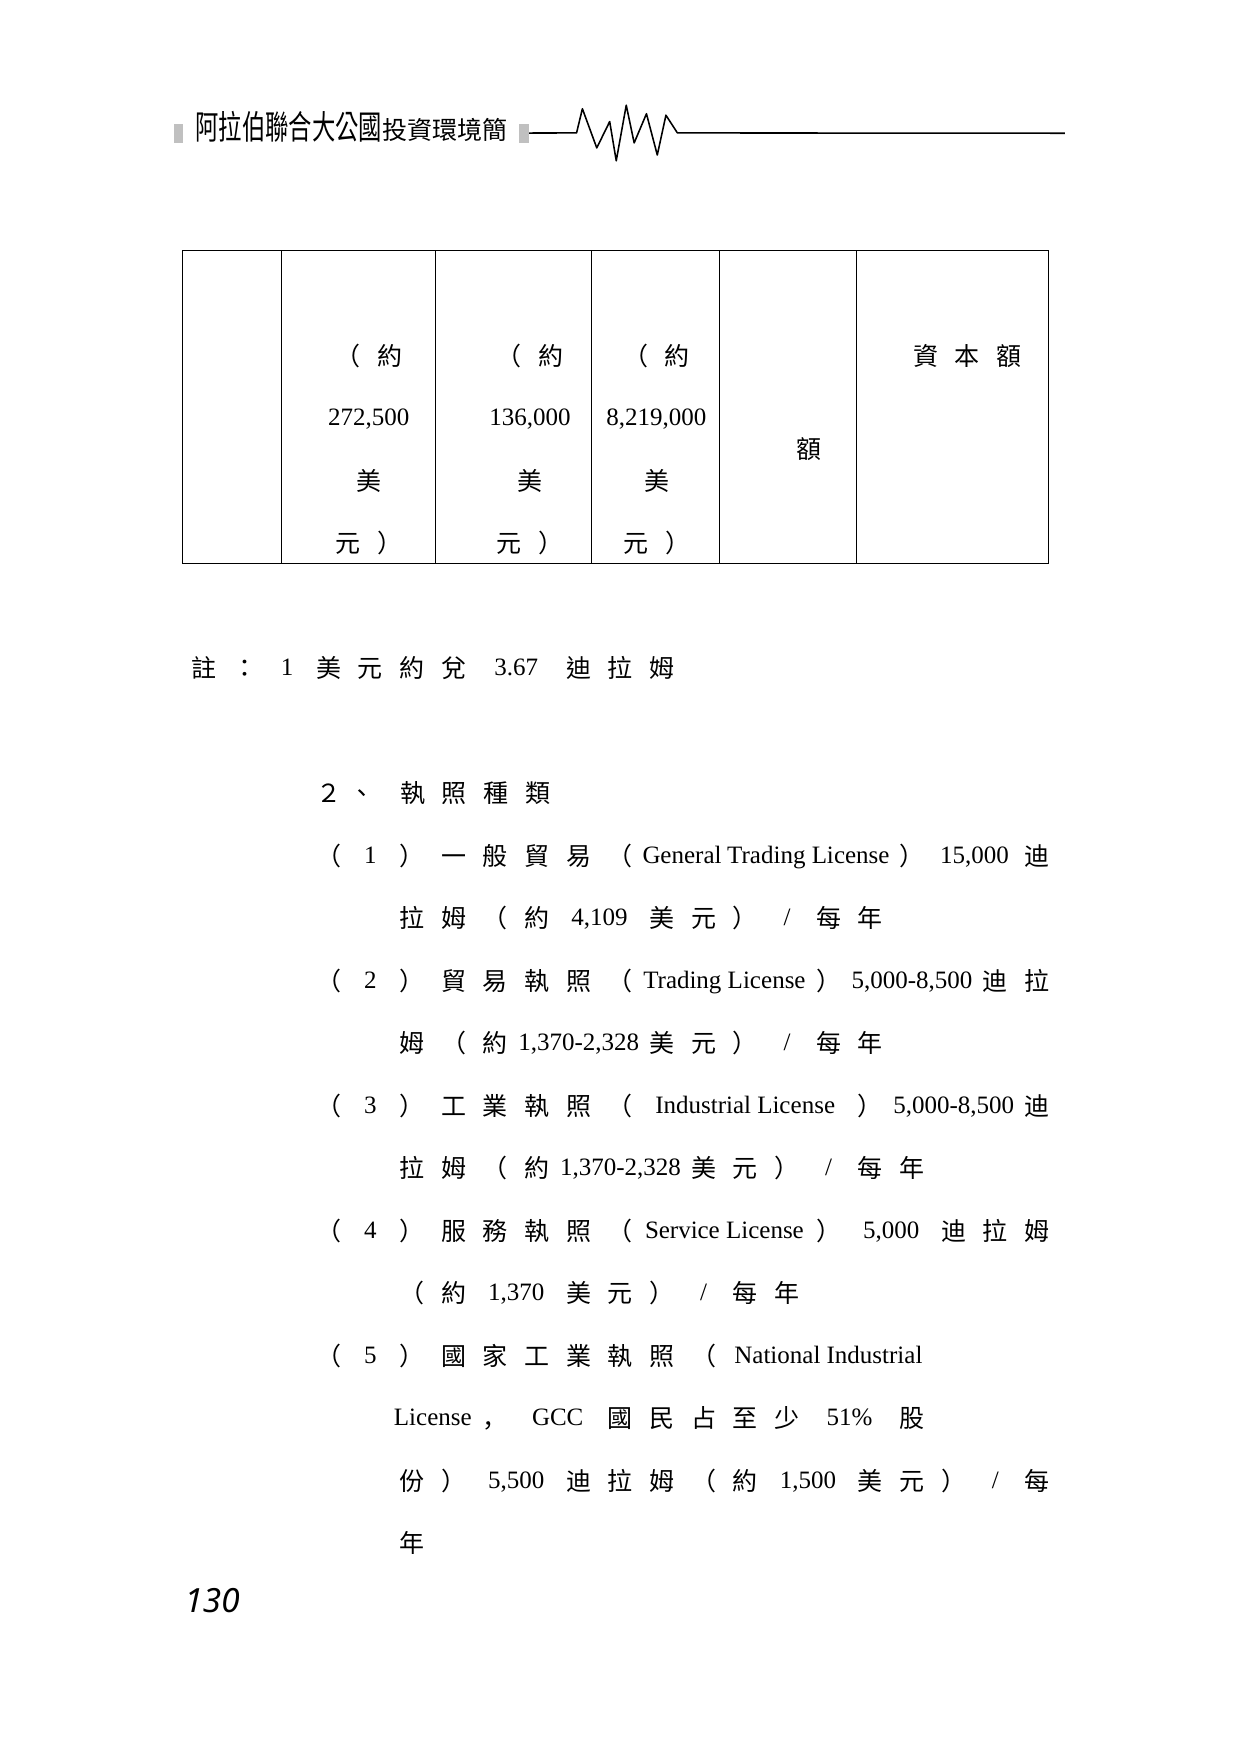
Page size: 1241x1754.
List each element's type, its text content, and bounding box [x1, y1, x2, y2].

table_cell 額 [720, 251, 856, 563]
table_cell （約8,219,000 美元） [592, 251, 719, 563]
table_cell 資本額 [857, 251, 1048, 563]
text （5）國家工業執照（National Industrial License，GCC國民占至少51%股份）5,500迪拉姆（約1,500美元）/每年 [306, 1313, 1058, 1563]
text （2）貿易執照（Trading License）5,000-8,500迪拉姆（約1,370-2,328美元）/每年 [306, 938, 1058, 1063]
table_cell （約272,500 美元） [282, 251, 435, 563]
text （3）工業執照（Industrial License）5,000-8,500迪拉姆（約1,370-2,328美元）/每年 [306, 1063, 1058, 1188]
table_cell （約136,000 美元） [436, 251, 591, 563]
text 註：1美元約兌3.67迪拉姆 [183, 625, 1058, 688]
table_cell [183, 251, 281, 563]
text （4）服務執照（Service License）5,000迪拉姆（約1,370美元）/每年 [306, 1188, 1058, 1313]
text ２、執照種類 [281, 750, 1058, 813]
text （1）一般貿易（General Trading License）15,000迪拉姆（約4,109美元）/每年 [306, 813, 1058, 938]
